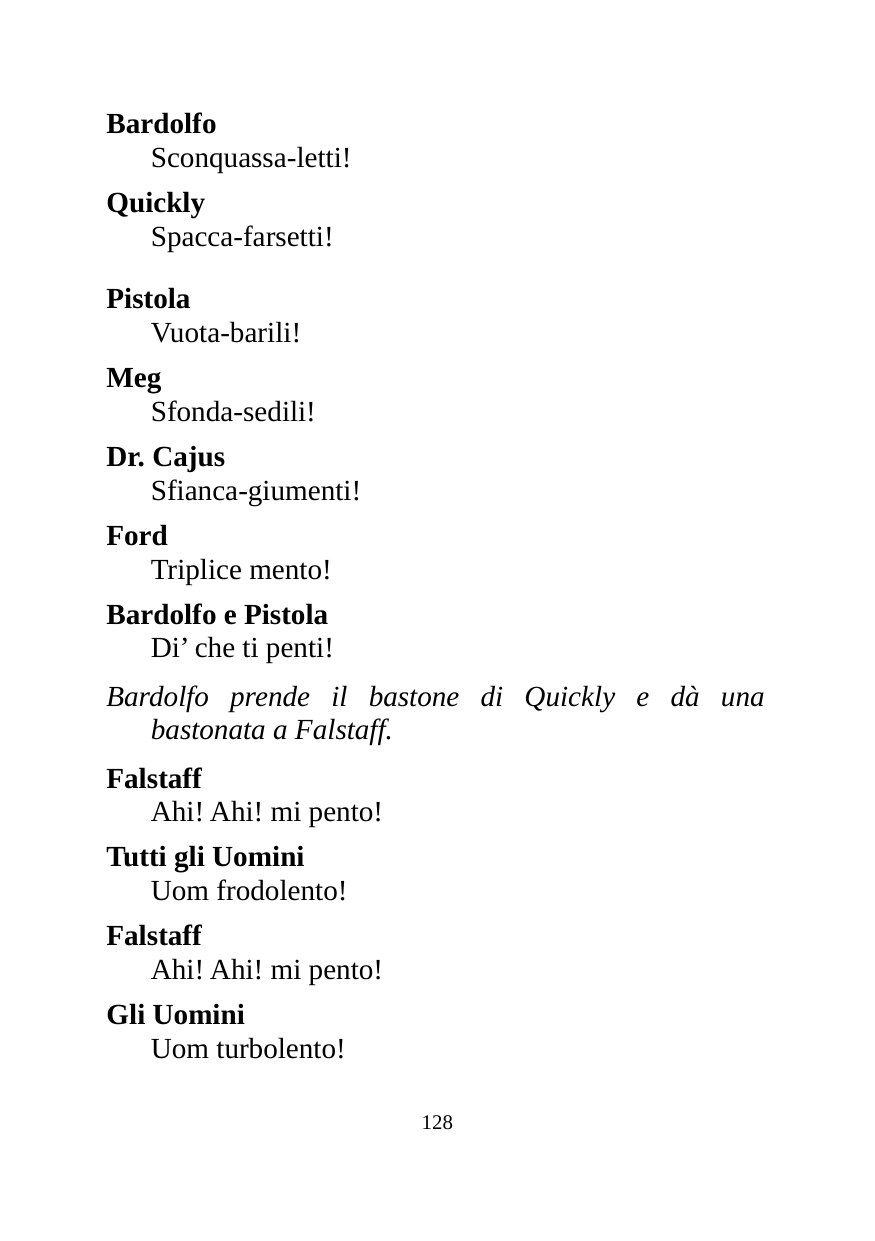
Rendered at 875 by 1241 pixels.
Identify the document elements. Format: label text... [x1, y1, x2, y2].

text Ahi! Ahi! mi pento! [151, 794, 768, 828]
text Pistola [106, 282, 768, 315]
text Vuota-barili! [151, 315, 768, 349]
text Di’ che ti penti! [151, 631, 768, 664]
text Uom frodolento! [151, 873, 768, 907]
text Sfonda-sedili! [151, 394, 768, 428]
text Dr. Cajus [106, 439, 768, 473]
text Ford [106, 518, 768, 552]
text Tutti gli Uomini [106, 839, 768, 873]
text Gli Uomini [106, 997, 768, 1031]
text Sconquassa-letti! [151, 140, 768, 173]
text Falstaff [106, 761, 768, 794]
text Sfianca-giumenti! [151, 473, 768, 506]
text Falstaff [106, 918, 768, 952]
text Bardolfo [106, 106, 768, 140]
text Meg [106, 361, 768, 394]
text Uom turbolento! [151, 1031, 768, 1064]
text Ahi! Ahi! mi pento! [151, 952, 768, 986]
text Triplice mento! [151, 552, 768, 585]
text Bardolfo e Pistola [106, 597, 768, 631]
text Quickly [106, 185, 768, 219]
text Bardolfo prende il bastone di Quickly e dà una bastonata a Falstaff. [106, 679, 768, 746]
text Spacca-farsetti! [151, 219, 768, 252]
